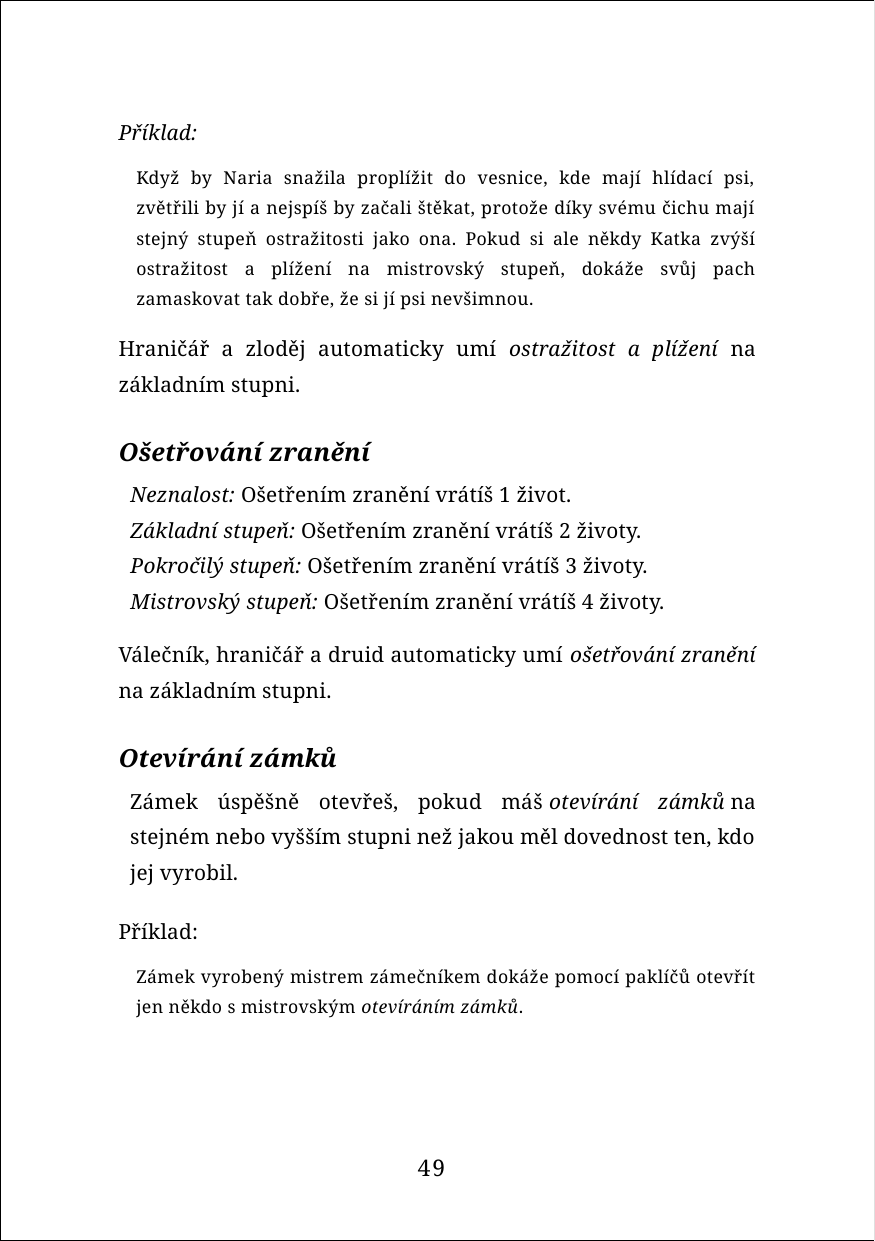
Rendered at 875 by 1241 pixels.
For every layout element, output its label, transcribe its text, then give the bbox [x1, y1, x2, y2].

text Zámek vyrobený mistrem zámečníkem dokáže pomocí paklíčů otevřít jen někdo s mistrovským otevíráním zámků. [136, 964, 756, 1019]
text Zámek úspěšně otevřeš, pokud máš otevírání zámků na stejném nebo vyšším stupni než jakou měl dovednost ten, kdo jej vyrobil. [130, 787, 756, 886]
text Válečník, hraničář a druid automaticky umí ošetřování zranění na základním stupni. [118, 640, 756, 704]
text Hraničář a zloděj automaticky umí ostražitost a plížení na základním stupni. [118, 334, 756, 398]
text Když by Naria snažila proplížit do vesnice, kde mají hlídací psi, zvětřili by jí a nejspíš by začali štěkat, protože díky svému čichu mají stejný stupeň ostražitosti jako ona. Pokud si ale někdy Katka zvýší ostražitost a plížení na mistrovský stupeň, dokáže svůj pach zamaskovat tak dobře, že si jí psi nevšimnou. [136, 166, 756, 311]
subtitle Otevírání zámků [118, 741, 756, 775]
subtitle Ošetřování zranění [118, 435, 756, 469]
text Příklad: [118, 917, 756, 945]
text Mistrovský stupeň: Ošetřením zranění vrátíš 4 životy. [130, 587, 756, 616]
text Neznalost: Ošetřením zranění vrátíš 1 život. [130, 481, 756, 509]
text Základní stupeň: Ošetřením zranění vrátíš 2 životy. [130, 516, 756, 544]
text Příklad: [118, 118, 756, 147]
text Pokročilý stupeň: Ošetřením zranění vrátíš 3 životy. [130, 552, 756, 580]
